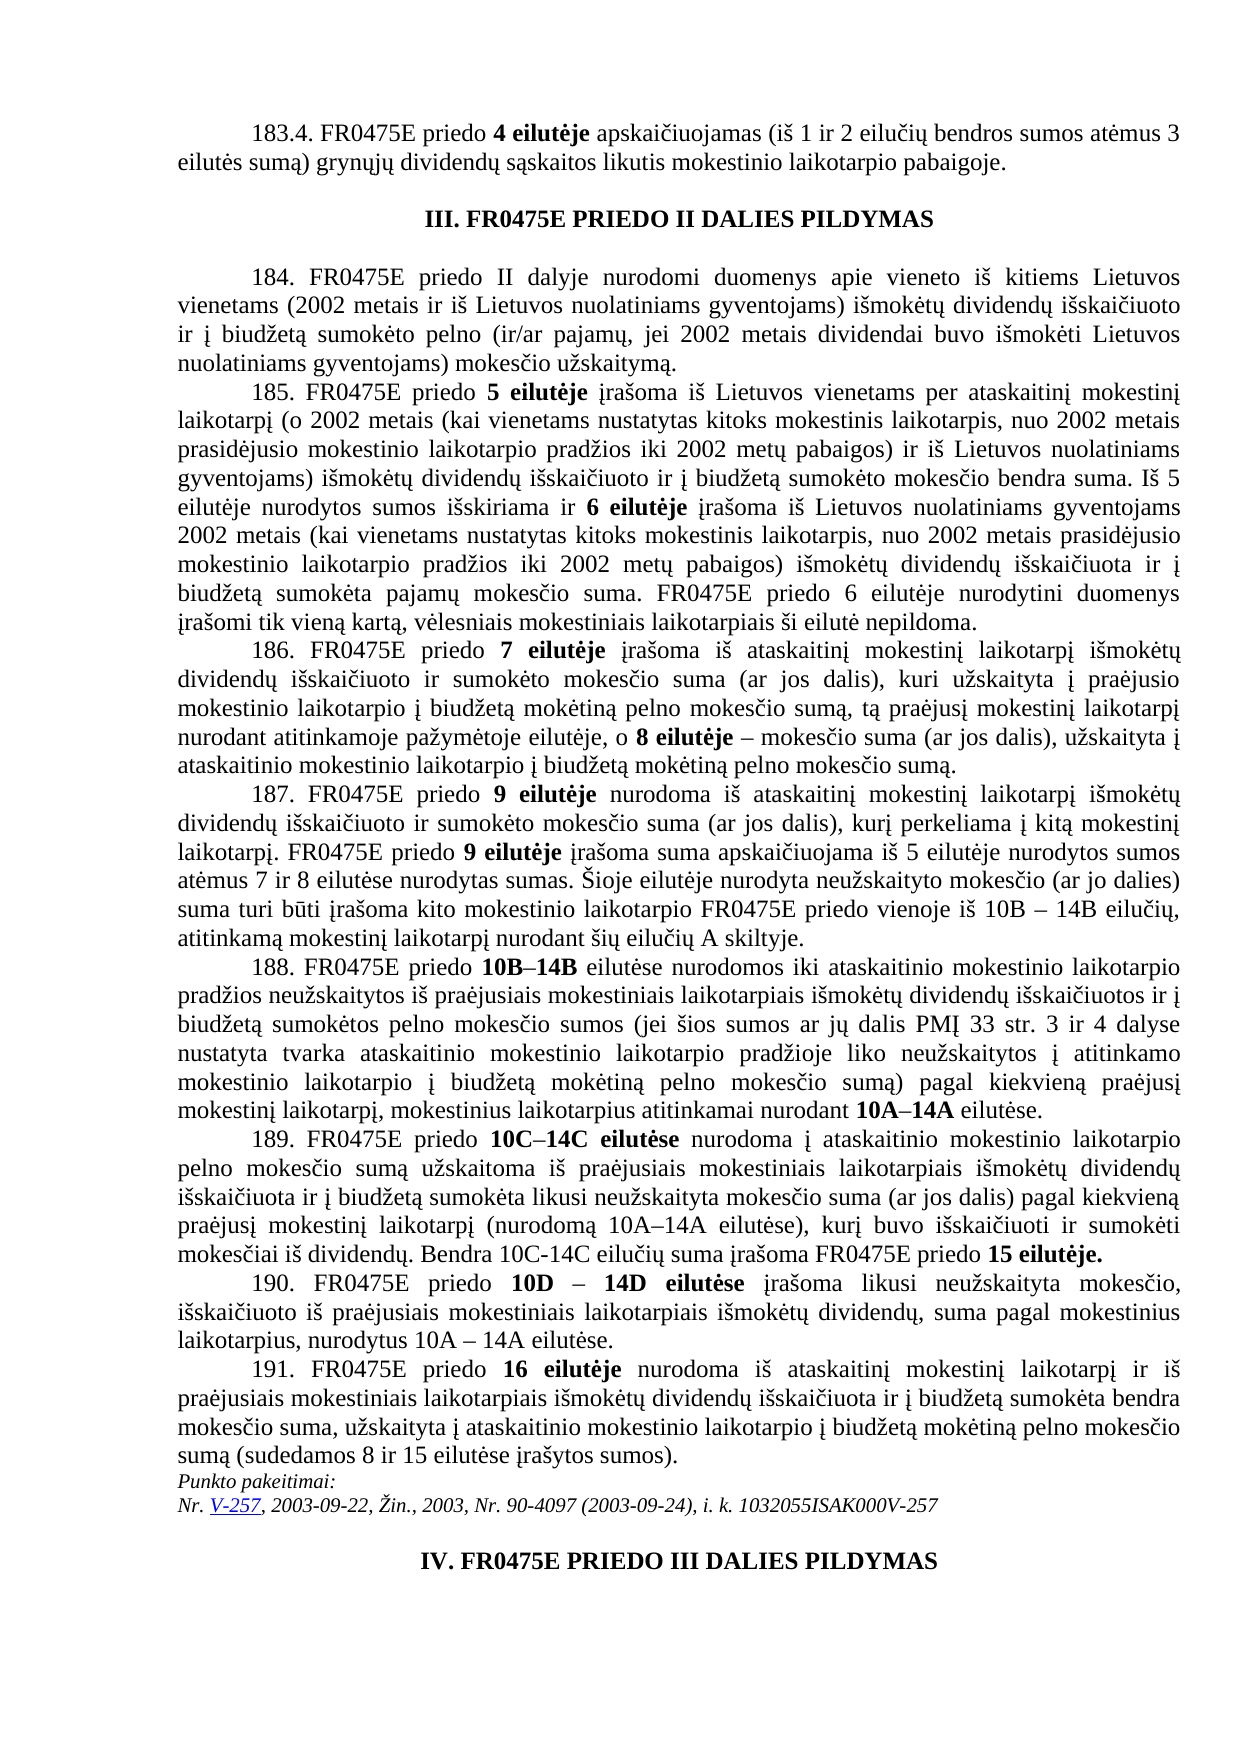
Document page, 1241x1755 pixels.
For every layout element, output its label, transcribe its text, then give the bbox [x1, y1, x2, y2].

text 186. FR0475E priedo 7 eilutėje įrašoma iš ataskaitinį mokestinį laikotarpį išmokėtų dividendų išskaičiuoto ir sumokėto mokesčio suma (ar jos dalis), kuri užskaityta į praėjusio mokestinio laikotarpio į biudžetą mokėtiną pelno mokesčio sumą, tą praėjusį mokestinį laikotarpį nurodant atitinkamoje pažymėtoje eilutėje, o 8 eilutėje – mokesčio suma (ar jos dalis), užskaityta į ataskaitinio mokestinio laikotarpio į biudžetą mokėtiną pelno mokesčio sumą. [177, 636, 1181, 779]
text Nr. V-257, 2003-09-22, Žin., 2003, Nr. 90-4097 (2003-09-24), i. k. 1032055ISAK000V-257 [177, 1493, 1181, 1517]
text 187. FR0475E priedo 9 eilutėje nurodoma iš ataskaitinį mokestinį laikotarpį išmokėtų dividendų išskaičiuoto ir sumokėto mokesčio suma (ar jos dalis), kurį perkeliama į kitą mokestinį laikotarpį. FR0475E priedo 9 eilutėje įrašoma suma apskaičiuojama iš 5 eilutėje nurodytos sumos atėmus 7 ir 8 eilutėse nurodytas sumas. Šioje eilutėje nurodyta neužskaityto mokesčio (ar jo dalies) suma turi būti įrašoma kito mokestinio laikotarpio FR0475E priedo vienoje iš 10B – 14B eilučių, atitinkamą mokestinį laikotarpį nurodant šių eilučių A skiltyje. [177, 779, 1181, 952]
text Punkto pakeitimai: [177, 1469, 1181, 1493]
text 189. FR0475E priedo 10C–14C eilutėse nurodoma į ataskaitinio mokestinio laikotarpio pelno mokesčio sumą užskaitoma iš praėjusiais mokestiniais laikotarpiais išmokėtų dividendų išskaičiuota ir į biudžetą sumokėta likusi neužskaityta mokesčio suma (ar jos dalis) pagal kiekvieną praėjusį mokestinį laikotarpį (nurodomą 10A–14A eilutėse), kurį buvo išskaičiuoti ir sumokėti mokesčiai iš dividendų. Bendra 10C-14C eilučių suma įrašoma FR0475E priedo 15 eilutėje. [177, 1124, 1181, 1268]
text 188. FR0475E priedo 10B–14B eilutėse nurodomos iki ataskaitinio mokestinio laikotarpio pradžios neužskaitytos iš praėjusiais mokestiniais laikotarpiais išmokėtų dividendų išskaičiuotos ir į biudžetą sumokėtos pelno mokesčio sumos (jei šios sumos ar jų dalis PMĮ 33 str. 3 ir 4 dalyse nustatyta tvarka ataskaitinio mokestinio laikotarpio pradžioje liko neužskaitytos į atitinkamo mokestinio laikotarpio į biudžetą mokėtiną pelno mokesčio sumą) pagal kiekvieną praėjusį mokestinį laikotarpį, mokestinius laikotarpius atitinkamai nurodant 10A–14A eilutėse. [177, 952, 1181, 1124]
text IV. FR0475E PRIEDO III DALIES PILDYMAS [177, 1546, 1181, 1575]
text 190. FR0475E priedo 10D – 14D eilutėse įrašoma likusi neužskaityta mokesčio, išskaičiuoto iš praėjusiais mokestiniais laikotarpiais išmokėtų dividendų, suma pagal mokestinius laikotarpius, nurodytus 10A – 14A eilutėse. [177, 1268, 1181, 1354]
text 185. FR0475E priedo 5 eilutėje įrašoma iš Lietuvos vienetams per ataskaitinį mokestinį laikotarpį (o 2002 metais (kai vienetams nustatytas kitoks mokestinis laikotarpis, nuo 2002 metais prasidėjusio mokestinio laikotarpio pradžios iki 2002 metų pabaigos) ir iš Lietuvos nuolatiniams gyventojams) išmokėtų dividendų išskaičiuoto ir į biudžetą sumokėto mokesčio bendra suma. Iš 5 eilutėje nurodytos sumos išskiriama ir 6 eilutėje įrašoma iš Lietuvos nuolatiniams gyventojams 2002 metais (kai vienetams nustatytas kitoks mokestinis laikotarpis, nuo 2002 metais prasidėjusio mokestinio laikotarpio pradžios iki 2002 metų pabaigos) išmokėtų dividendų išskaičiuota ir į biudžetą sumokėta pajamų mokesčio suma. FR0475E priedo 6 eilutėje nurodytini duomenys įrašomi tik vieną kartą, vėlesniais mokestiniais laikotarpiais ši eilutė nepildoma. [177, 377, 1181, 636]
text 183.4. FR0475E priedo 4 eilutėje apskaičiuojamas (iš 1 ir 2 eilučių bendros sumos atėmus 3 eilutės sumą) grynųjų dividendų sąskaitos likutis mokestinio laikotarpio pabaigoje. [177, 118, 1181, 176]
text 184. FR0475E priedo II dalyje nurodomi duomenys apie vieneto iš kitiems Lietuvos vienetams (2002 metais ir iš Lietuvos nuolatiniams gyventojams) išmokėtų dividendų išskaičiuoto ir į biudžetą sumokėto pelno (ir/ar pajamų, jei 2002 metais dividendai buvo išmokėti Lietuvos nuolatiniams gyventojams) mokesčio užskaitymą. [177, 262, 1181, 377]
text III. FR0475E PRIEDO II DALIES PILDYMAS [177, 204, 1181, 233]
text 191. FR0475E priedo 16 eilutėje nurodoma iš ataskaitinį mokestinį laikotarpį ir iš praėjusiais mokestiniais laikotarpiais išmokėtų dividendų išskaičiuota ir į biudžetą sumokėta bendra mokesčio suma, užskaityta į ataskaitinio mokestinio laikotarpio į biudžetą mokėtiną pelno mokesčio sumą (sudedamos 8 ir 15 eilutėse įrašytos sumos). [177, 1354, 1181, 1469]
